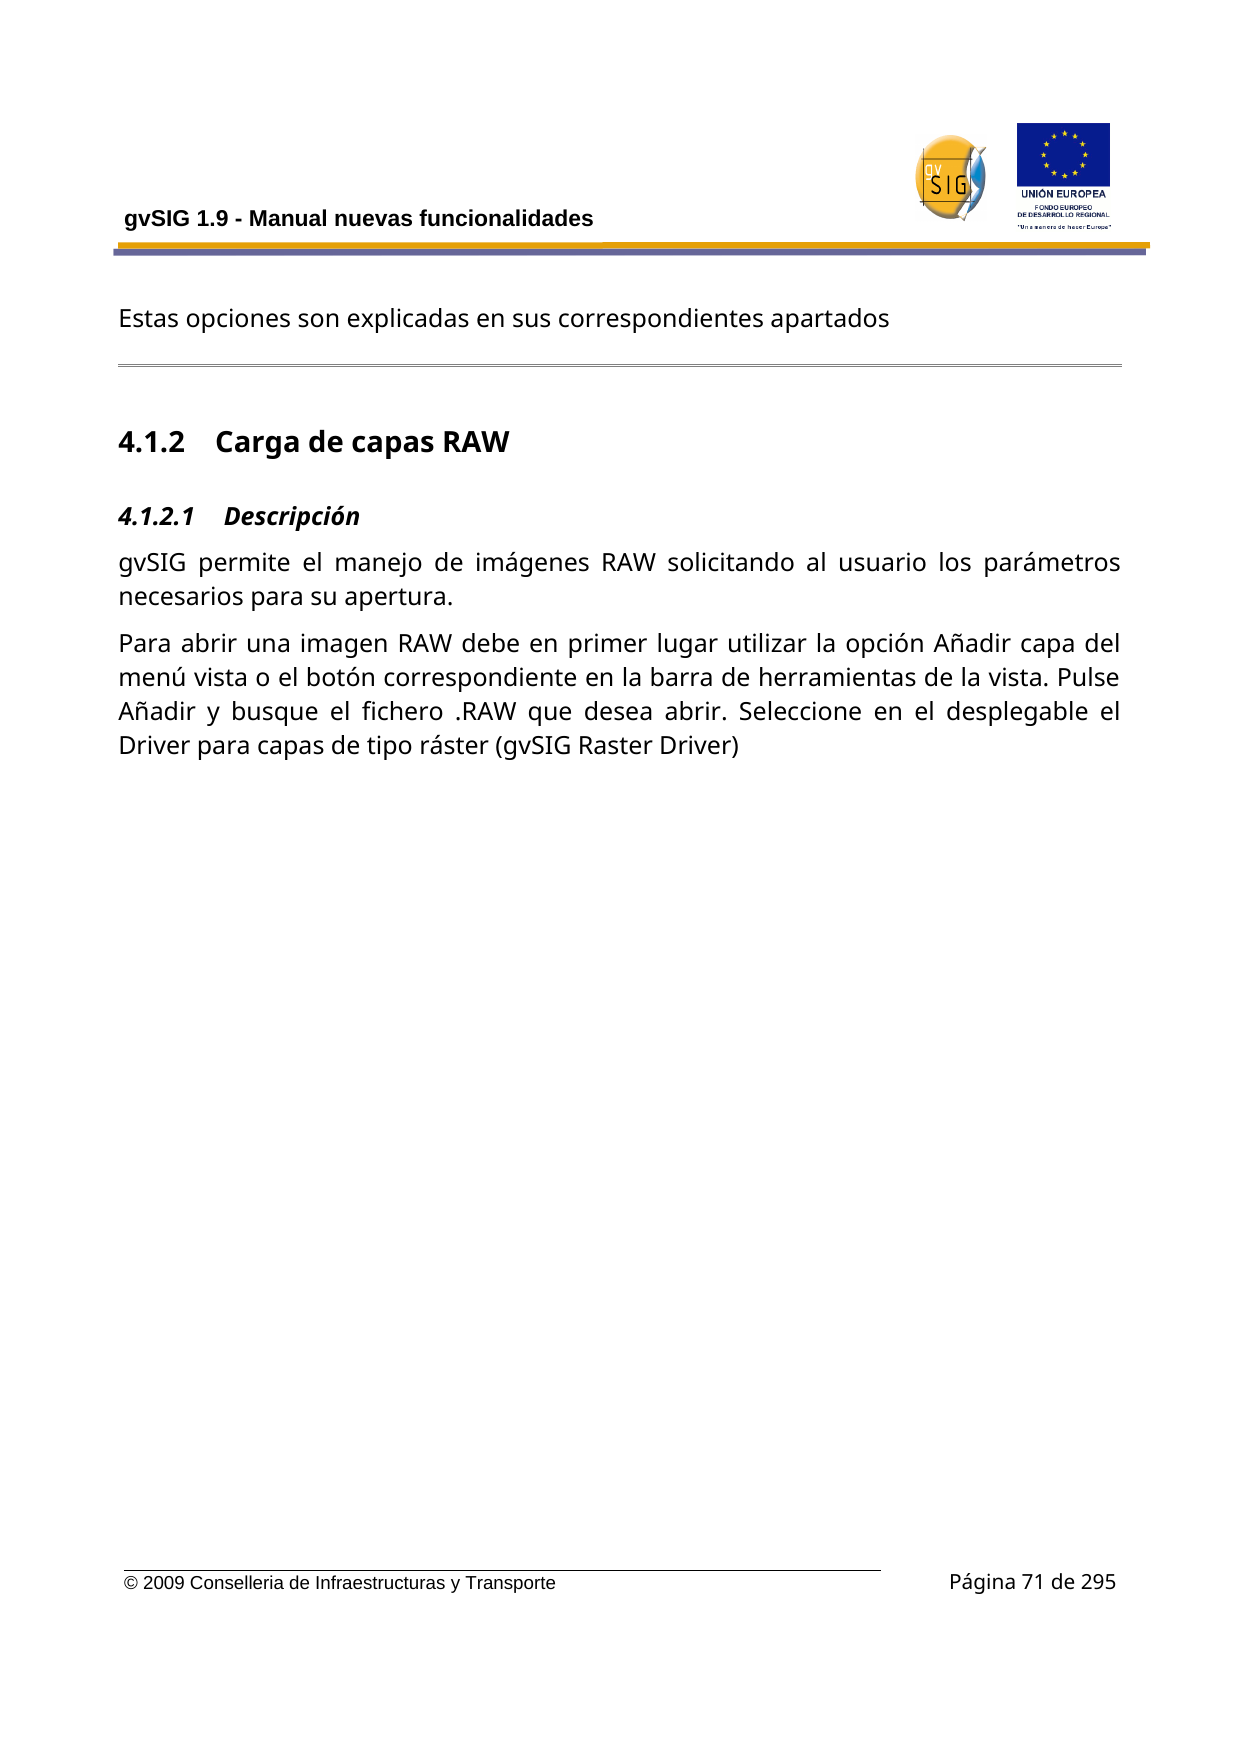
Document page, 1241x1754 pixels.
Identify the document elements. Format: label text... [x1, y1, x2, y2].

subtitle Carga de capas RAW [118, 421, 1122, 461]
picture [1015, 123, 1112, 232]
subtitle Descripción [118, 498, 1122, 532]
text Para abrir una imagen RAW debe en primer lugar utilizar la opción Añadir capa del menú vista o el botón correspondiente en la barra de herramientas de la vista. Pulse Añadir y busque el fichero .RAW que desea abrir. Seleccione en el desplegable el Driver para capas de tipo ráster (gvSIG Raster Driver) [118, 625, 1122, 762]
picture [914, 134, 987, 222]
text Estas opciones son explicadas en sus correspondientes apartados [118, 301, 1122, 335]
text gvSIG permite el manejo de imágenes RAW solicitando al usuario los parámetros necesarios para su apertura. [118, 545, 1122, 613]
